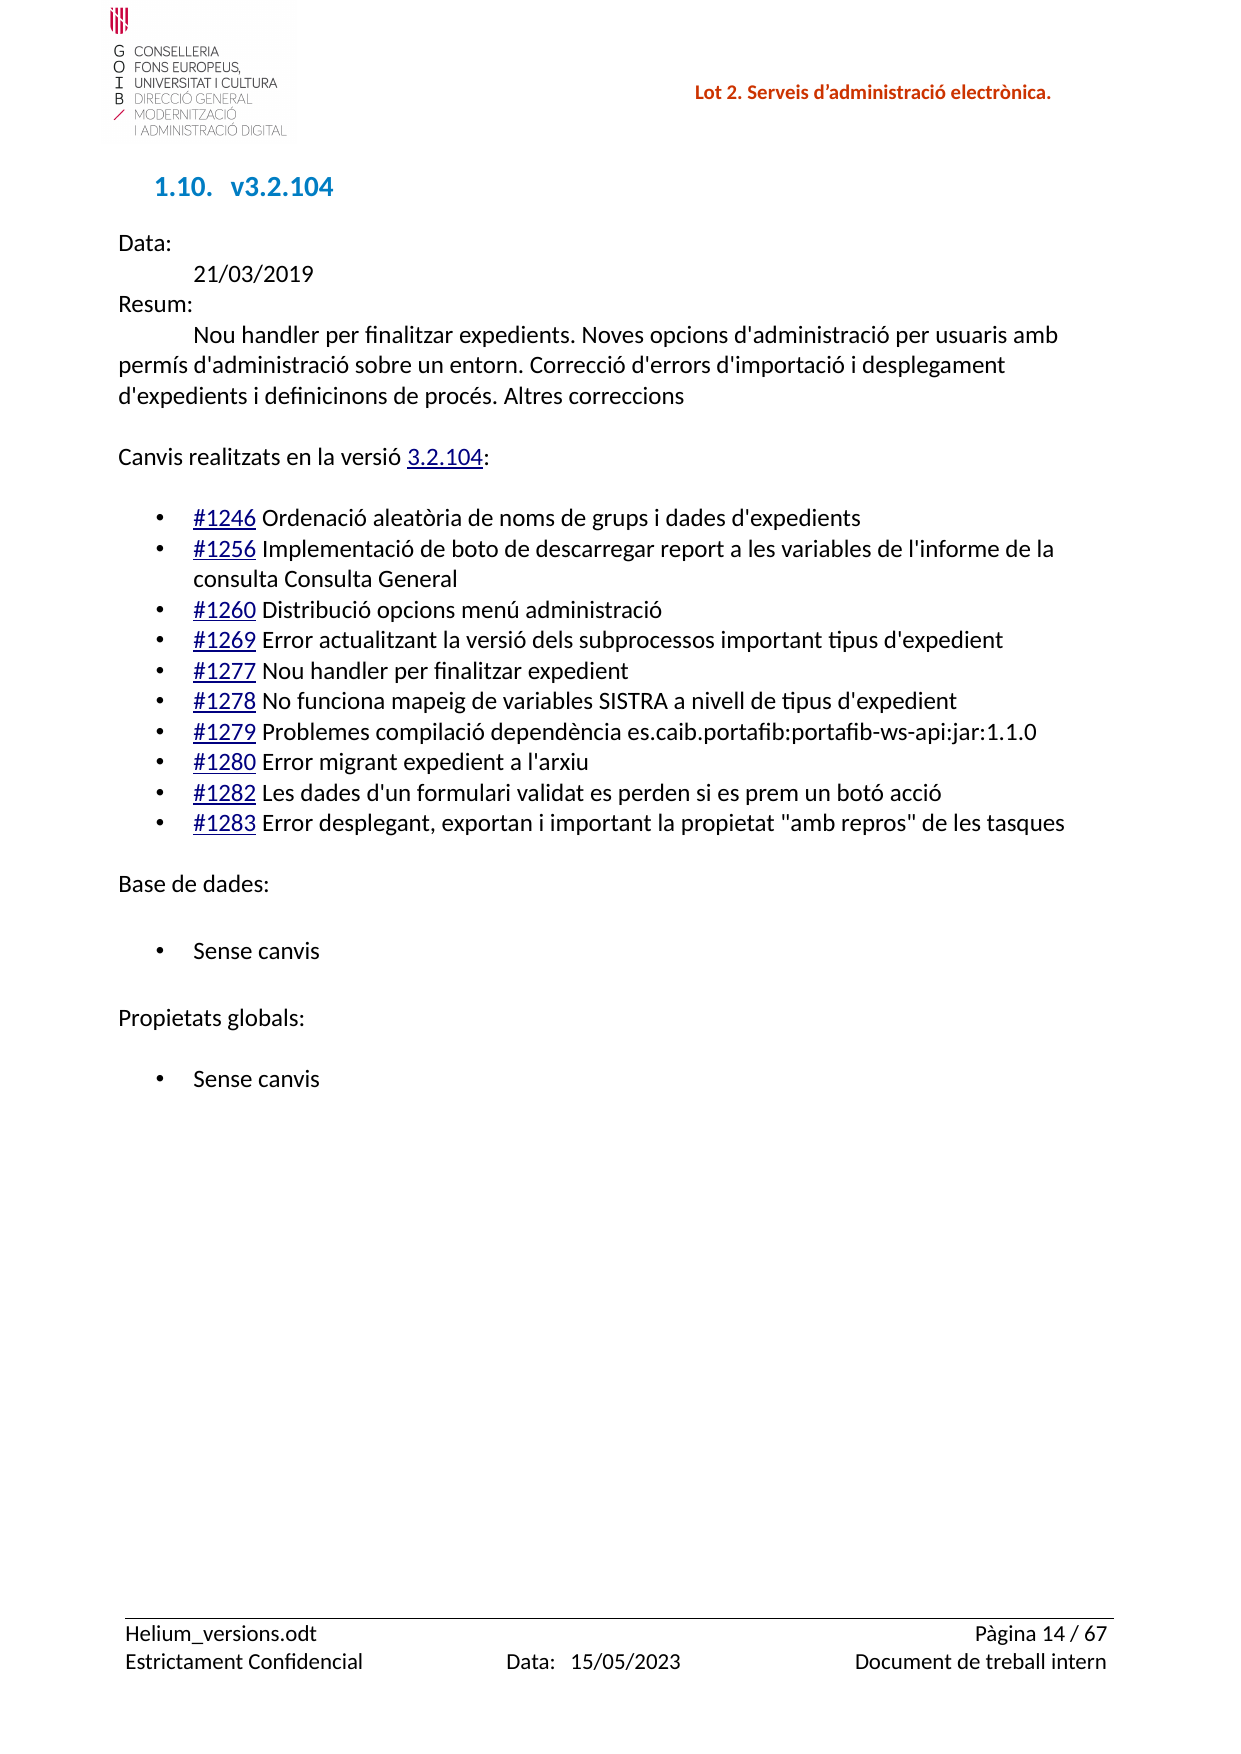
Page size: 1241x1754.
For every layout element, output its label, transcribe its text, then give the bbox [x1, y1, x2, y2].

list #1246 Ordenació aleatòria de noms de grups i dades d'expedients [156, 502, 1122, 533]
list Sense canvis [156, 936, 1122, 966]
text Propietats globals: [118, 1002, 1122, 1033]
list #1283 Error desplegant, exportan i important la propietat "amb repros" de les tasques [156, 807, 1122, 838]
list #1282 Les dades d'un formulari validat es perden si es prem un botó acció [156, 777, 1122, 807]
list #1279 Problemes compilació dependència es.caib.portafib:portafib-ws-api:jar:1.1.0 [156, 716, 1122, 746]
subtitle v3.2.104 [153, 168, 1122, 204]
list #1269 Error actualitzant la versió dels subprocessos important tipus d'expedient [156, 624, 1122, 655]
list #1278 No funciona mapeig de variables SISTRA a nivell de tipus d'expedient [156, 685, 1122, 716]
list Sense canvis [156, 1063, 1122, 1094]
list #1277 Nou handler per finalitzar expedient [156, 655, 1122, 685]
text Base de dades: [118, 868, 1122, 899]
picture [100, 0, 297, 144]
text 21/03/2019 [118, 258, 1122, 289]
list #1260 Distribució opcions menú administració [156, 594, 1122, 624]
list #1256 Implementació de boto de descarregar report a les variables de l'informe de la consulta Consulta General [156, 533, 1122, 594]
text Data: [118, 228, 1122, 258]
text Canvis realitzats en la versió 3.2.104: [118, 441, 1122, 472]
text Nou handler per finalitzar expedients. Noves opcions d'administració per usuaris amb permís d'administració sobre un entorn. Correcció d'errors d'importació i desplegament d'expedients i definicinons de procés. Altres correccions [118, 319, 1122, 411]
text Resum: [118, 289, 1122, 319]
list #1280 Error migrant expedient a l'arxiu [156, 746, 1122, 777]
